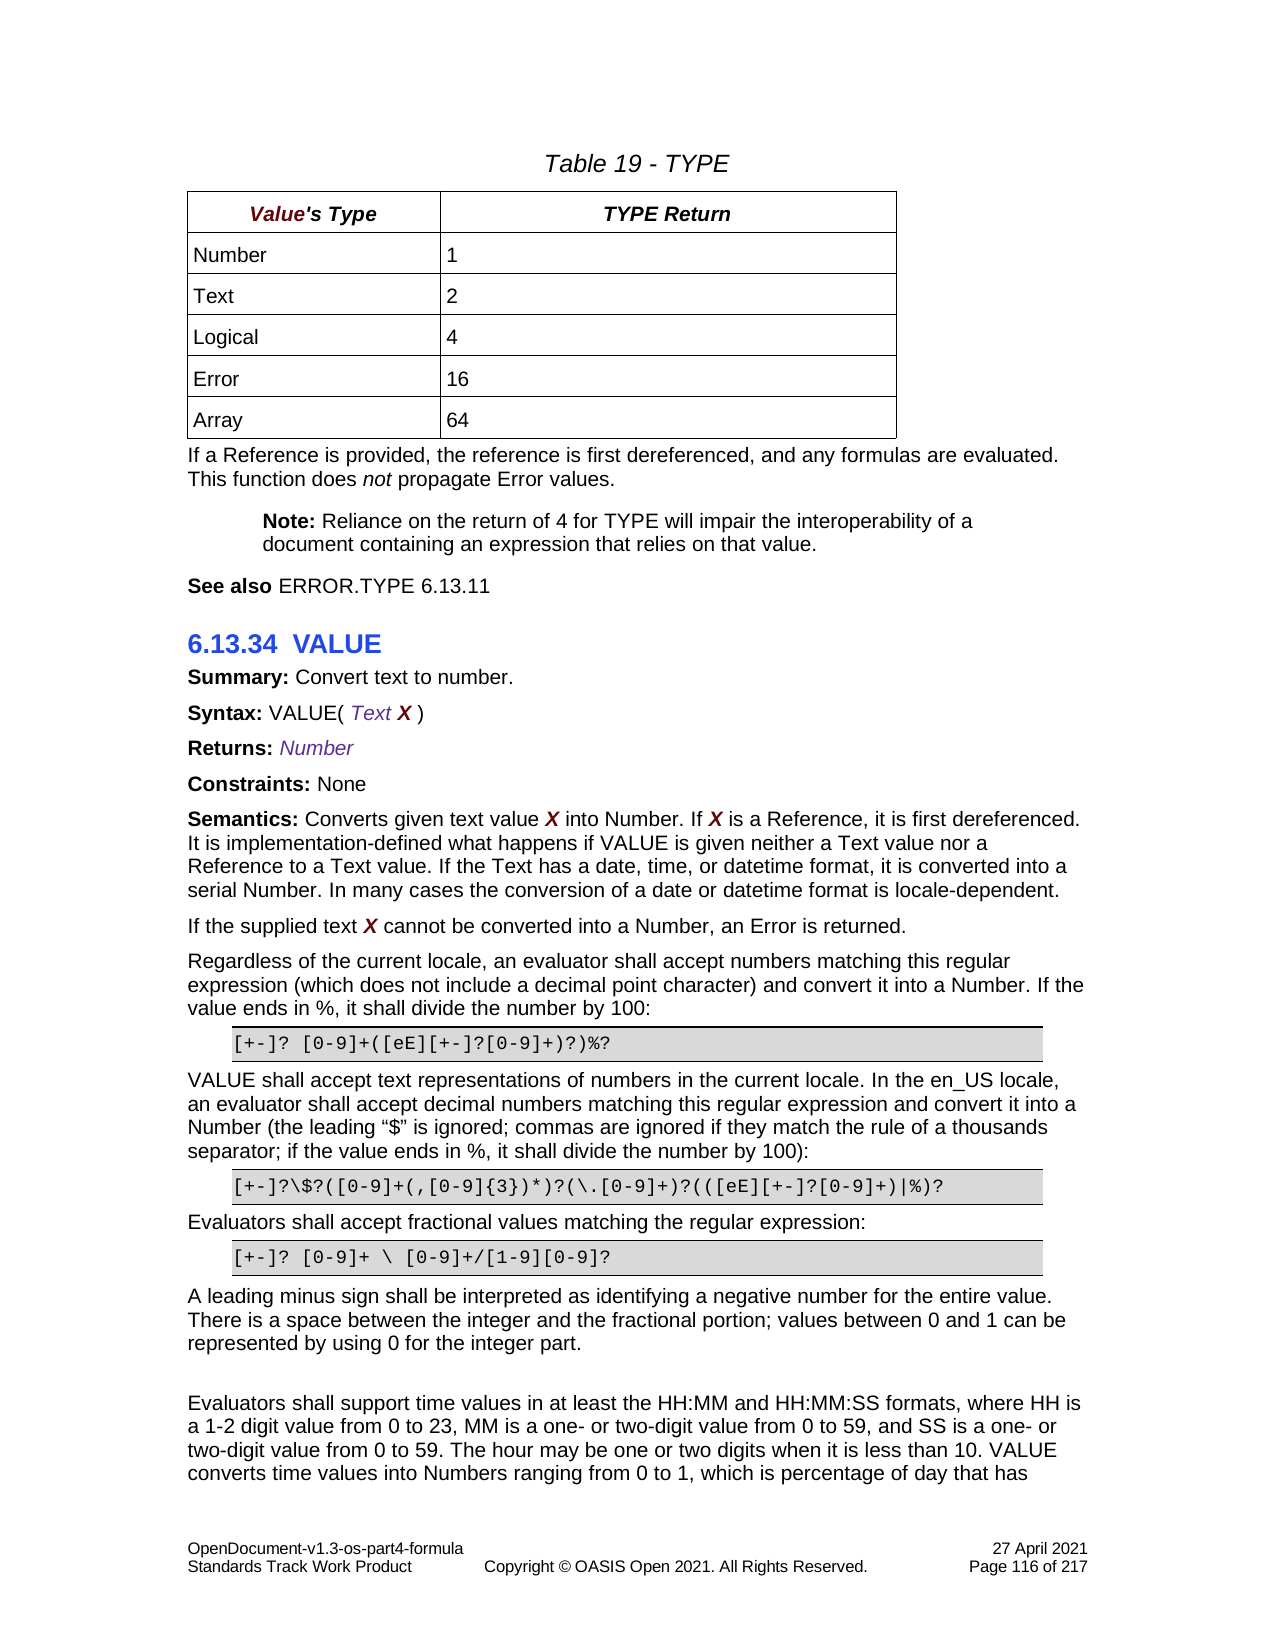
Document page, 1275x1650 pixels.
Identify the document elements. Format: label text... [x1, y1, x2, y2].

text [+-]?\$?([0-9]+(,[0-9]{3})*)?(\.[0-9]+)?(([eE][+-]?[0-9]+)|%)? [232, 1170, 1043, 1204]
text A leading minus sign shall be interpreted as identifying a negative number for the entire value. There is a space between the integer and the fractional portion; values between 0 and 1 can be represented by using 0 for the integer part. [187, 1285, 1088, 1355]
text If the supplied text X cannot be converted into a Number, an Error is returned. [187, 914, 1088, 938]
table_cell 16 [441, 356, 896, 396]
table_cell Error [188, 356, 440, 396]
text Syntax: VALUE( Text X ) [187, 701, 1088, 724]
text Semantics: Converts given text value X into Number. If X is a Reference, it is first dereferenced. It is implementation-defined what happens if VALUE is given neither a Text value nor a Reference to a Text value. If the Text has a date, time, or datetime format, it is converted into a serial Number. In many cases the conversion of a date or datetime format is locale-dependent. [187, 808, 1088, 902]
text See also ERROR.TYPE 6.13.11 [187, 575, 1088, 598]
table_cell Array [188, 397, 440, 437]
table_cell 2 [441, 274, 896, 314]
text Note: Reliance on the return of 4 for TYPE will impair the interoperability of a document containing an expression that relies on that value. [262, 509, 1013, 556]
table_header TYPE Return [441, 192, 896, 232]
text Constraints: None [187, 772, 1088, 796]
text Regardless of the current locale, an evaluator shall accept numbers matching this regular expression (which does not include a decimal point character) and convert it into a Number. If the value ends in %, it shall divide the number by 100: [187, 950, 1088, 1020]
table_cell 1 [441, 233, 896, 273]
table_cell 4 [441, 315, 896, 355]
text Summary: Convert text to number. [187, 665, 1088, 689]
table_cell Logical [188, 315, 440, 355]
table_header Value's Type [188, 192, 440, 232]
table_cell Number [188, 233, 440, 273]
text Table 19 - TYPE [187, 150, 1088, 178]
text VALUE shall accept text representations of numbers in the current locale. In the en_US locale, an evaluator shall accept decimal numbers matching this regular expression and convert it into a Number (the leading “$” is ignored; commas are ignored if they match the rule of a thousands separator; if the value ends in %, it shall divide the number by 100): [187, 1068, 1088, 1163]
text If a Reference is provided, the reference is first dereferenced, and any formulas are evaluated. This function does not propagate Error values. [187, 443, 1088, 491]
text Evaluators shall accept fractional values matching the regular expression: [187, 1211, 1088, 1234]
table_cell 64 [441, 397, 896, 437]
text [+-]? [0-9]+([eE][+-]?[0-9]+)?)%? [232, 1028, 1043, 1061]
text Evaluators shall support time values in at least the HH:MM and HH:MM:SS formats, where HH is a 1-2 digit value from 0 to 23, MM is a one- or two-digit value from 0 to 59, and SS is a one- or two-digit value from 0 to 59. The hour may be one or two digits when it is less than 10. VALUE converts time values into Numbers ranging from 0 to 1, which is percentage of day that has [187, 1391, 1088, 1485]
text [+-]? [0-9]+ \ [0-9]+/[1-9][0-9]? [232, 1241, 1043, 1275]
subtitle VALUE [187, 629, 1088, 659]
text Returns: Number [187, 737, 1088, 760]
table_cell Text [188, 274, 440, 314]
